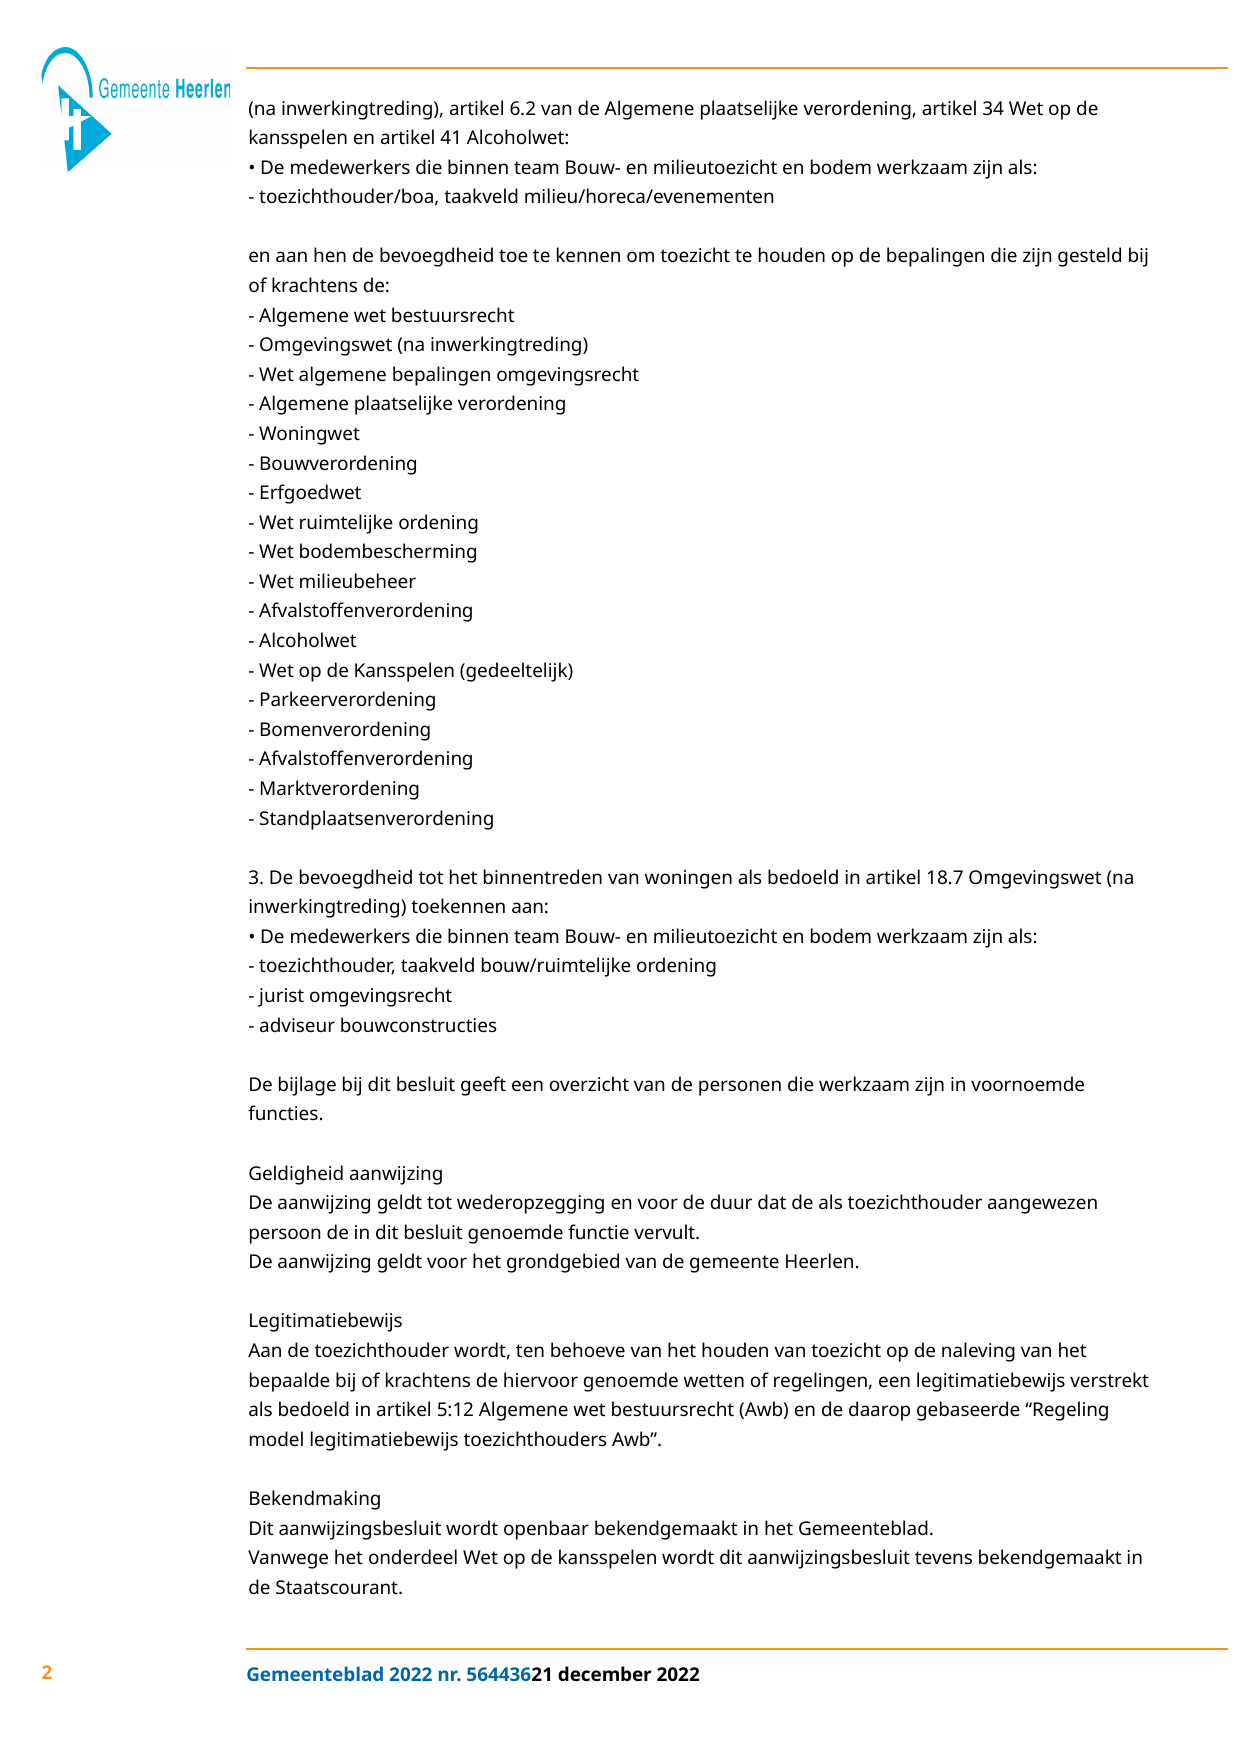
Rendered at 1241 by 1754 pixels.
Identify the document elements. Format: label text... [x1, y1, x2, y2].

text - Omgevingswet (na inwerkingtreding) [248, 331, 1152, 357]
text - Wet op de Kansspelen (gedeeltelijk) [248, 657, 1152, 683]
text • De medewerkers die binnen team Bouw- en milieutoezicht en bodem werkzaam zijn als: [248, 923, 1152, 949]
text - Standplaatsenverordening [248, 805, 1152, 831]
text - Afvalstoffenverordening [248, 598, 1152, 623]
text - jurist omgevingsrecht [248, 982, 1152, 1008]
text - Algemene wet bestuursrecht [248, 302, 1152, 328]
text - Algemene plaatselijke verordening [248, 391, 1152, 416]
text - Erfgoedwet [248, 479, 1152, 505]
text - Wet milieubeheer [248, 568, 1152, 594]
text Dit aanwijzingsbesluit wordt openbaar bekendgemaakt in het Gemeenteblad. [248, 1515, 1152, 1541]
text Legitimatiebewijs [248, 1308, 1152, 1333]
text Vanwege het onderdeel Wet op de kansspelen wordt dit aanwijzingsbesluit tevens bekendgemaakt in de Staatscourant. [248, 1544, 1152, 1600]
text (na inwerkingtreding), artikel 6.2 van de Algemene plaatselijke verordening, artikel 34 Wet op de kansspelen en artikel 41 Alcoholwet: [248, 95, 1152, 150]
text - Alcoholwet [248, 627, 1152, 653]
text en aan hen de bevoegdheid toe te kennen om toezicht te houden op de bepalingen die zijn gesteld bij of krachtens de: [248, 243, 1152, 298]
text - adviseur bouwconstructies [248, 1012, 1152, 1038]
text - Wet algemene bepalingen omgevingsrecht [248, 361, 1152, 387]
text De aanwijzing geldt voor het grondgebied van de gemeente Heerlen. [248, 1248, 1152, 1274]
text De aanwijzing geldt tot wederopzegging en voor de duur dat de als toezichthouder aangewezen persoon de in dit besluit genoemde functie vervult. [248, 1189, 1152, 1245]
picture [41, 47, 59, 70]
picture [41, 47, 231, 172]
text - Bomenverordening [248, 716, 1152, 742]
text Bekendmaking [248, 1485, 1152, 1511]
text - toezichthouder/boa, taakveld milieu/horeca/evenementen [248, 183, 1152, 209]
text Aan de toezichthouder wordt, ten behoeve van het houden van toezicht op de naleving van het bepaalde bij of krachtens de hiervoor genoemde wetten of regelingen, een legitimatiebewijs verstrekt als bedoeld in artikel 5:12 Algemene wet bestuursrecht (Awb) en de daarop gebaseerde “Regeling model legitimatiebewijs toezichthouders Awb”. [248, 1337, 1152, 1452]
text - Marktverordening [248, 775, 1152, 801]
text - Bouwverordening [248, 450, 1152, 476]
text - Woningwet [248, 420, 1152, 446]
text • De medewerkers die binnen team Bouw- en milieutoezicht en bodem werkzaam zijn als: [248, 154, 1152, 180]
text - Parkeerverordening [248, 686, 1152, 712]
text 3. De bevoegdheid tot het binnentreden van woningen als bedoeld in artikel 18.7 Omgevingswet (na inwerkingtreding) toekennen aan: [248, 864, 1152, 919]
text - Wet bodembescherming [248, 538, 1152, 564]
text - toezichthouder, taakveld bouw/ruimtelijke ordening [248, 953, 1152, 978]
text Geldigheid aanwijzing [248, 1160, 1152, 1186]
text - Wet ruimtelijke ordening [248, 509, 1152, 535]
text De bijlage bij dit besluit geeft een overzicht van de personen die werkzaam zijn in voornoemde functies. [248, 1071, 1152, 1126]
text - Afvalstoffenverordening [248, 746, 1152, 771]
